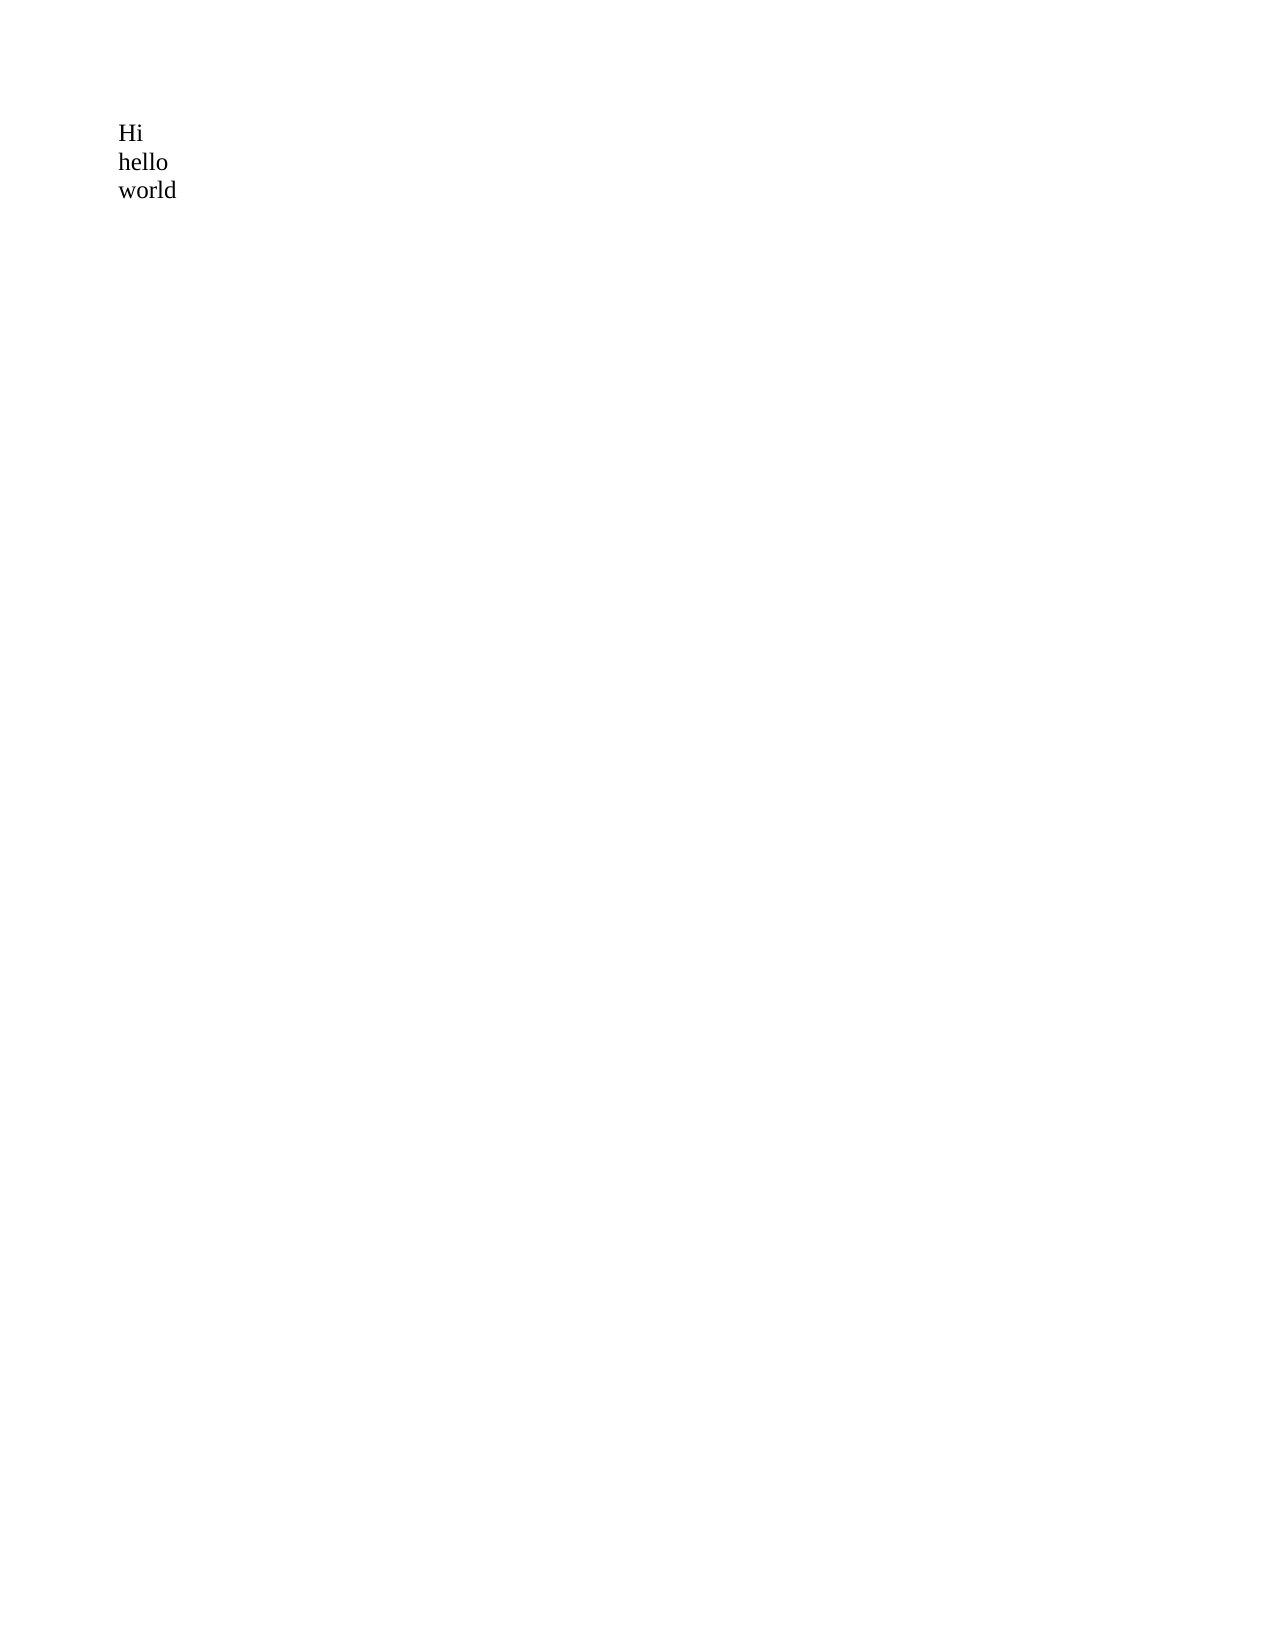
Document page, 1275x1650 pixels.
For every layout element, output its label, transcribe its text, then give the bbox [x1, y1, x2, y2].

text world [118, 176, 1157, 204]
text Hi [118, 118, 1157, 147]
text hello [118, 147, 1157, 176]
